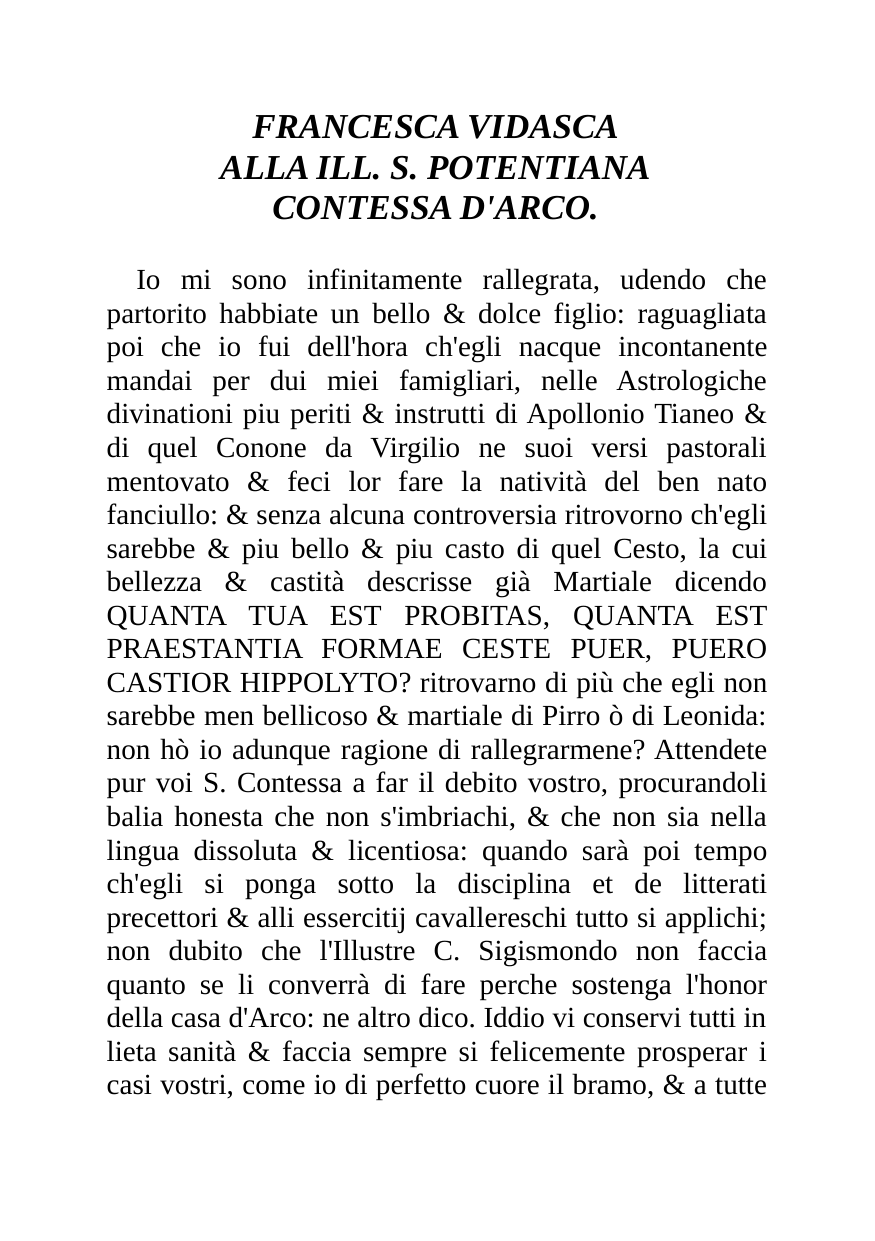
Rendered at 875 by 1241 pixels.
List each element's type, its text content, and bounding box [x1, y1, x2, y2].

text Io mi sono infinitamente rallegrata, udendo che partorito habbiate un bello & dolce figlio: raguagliata poi che io fui dell'hora ch'egli nacque incontanente mandai per dui miei famigliari, nelle Astrologiche divinationi piu periti & instrutti di Apollonio Tianeo & di quel Conone da Virgilio ne suoi versi pastorali mentovato & feci lor fare la natività del ben nato fanciullo: & senza alcuna controversia ritrovorno ch'egli sarebbe & piu bello & piu casto di quel Cesto, la cui bellezza & castità descrisse già Martiale dicendo QUANTA TUA EST PROBITAS, QUANTA EST PRAESTANTIA FORMAE CESTE PUER, PUERO CASTIOR HIPPOLYTO? ritrovarno di più che egli non sarebbe men bellicoso & martiale di Pirro ò di Leonida: non hò io adunque ragione di rallegrarmene? Attendete pur voi S. Contessa a far il debito vostro, procurandoli balia honesta che non s'imbriachi, & che non sia nella lingua dissoluta & licentiosa: quando sarà poi tempo ch'egli si ponga sotto la disciplina et de litterati precettori & alli essercitij cavallereschi tutto si applichi; non dubito che l'Illustre C. Sigismondo non faccia quanto se li converrà di fare perche sostenga l'honor della casa d'Arco: ne altro dico. Iddio vi conservi tutti in lieta sanità & faccia sempre si felicemente prosperar i casi vostri, come io di perfetto cuore il bramo, & a tutte [106, 262, 768, 1101]
subtitle FRANCESCA VIDASCA ALLA ILL. S. POTENTIANA CONTESSA D'ARCO. [106, 106, 768, 227]
